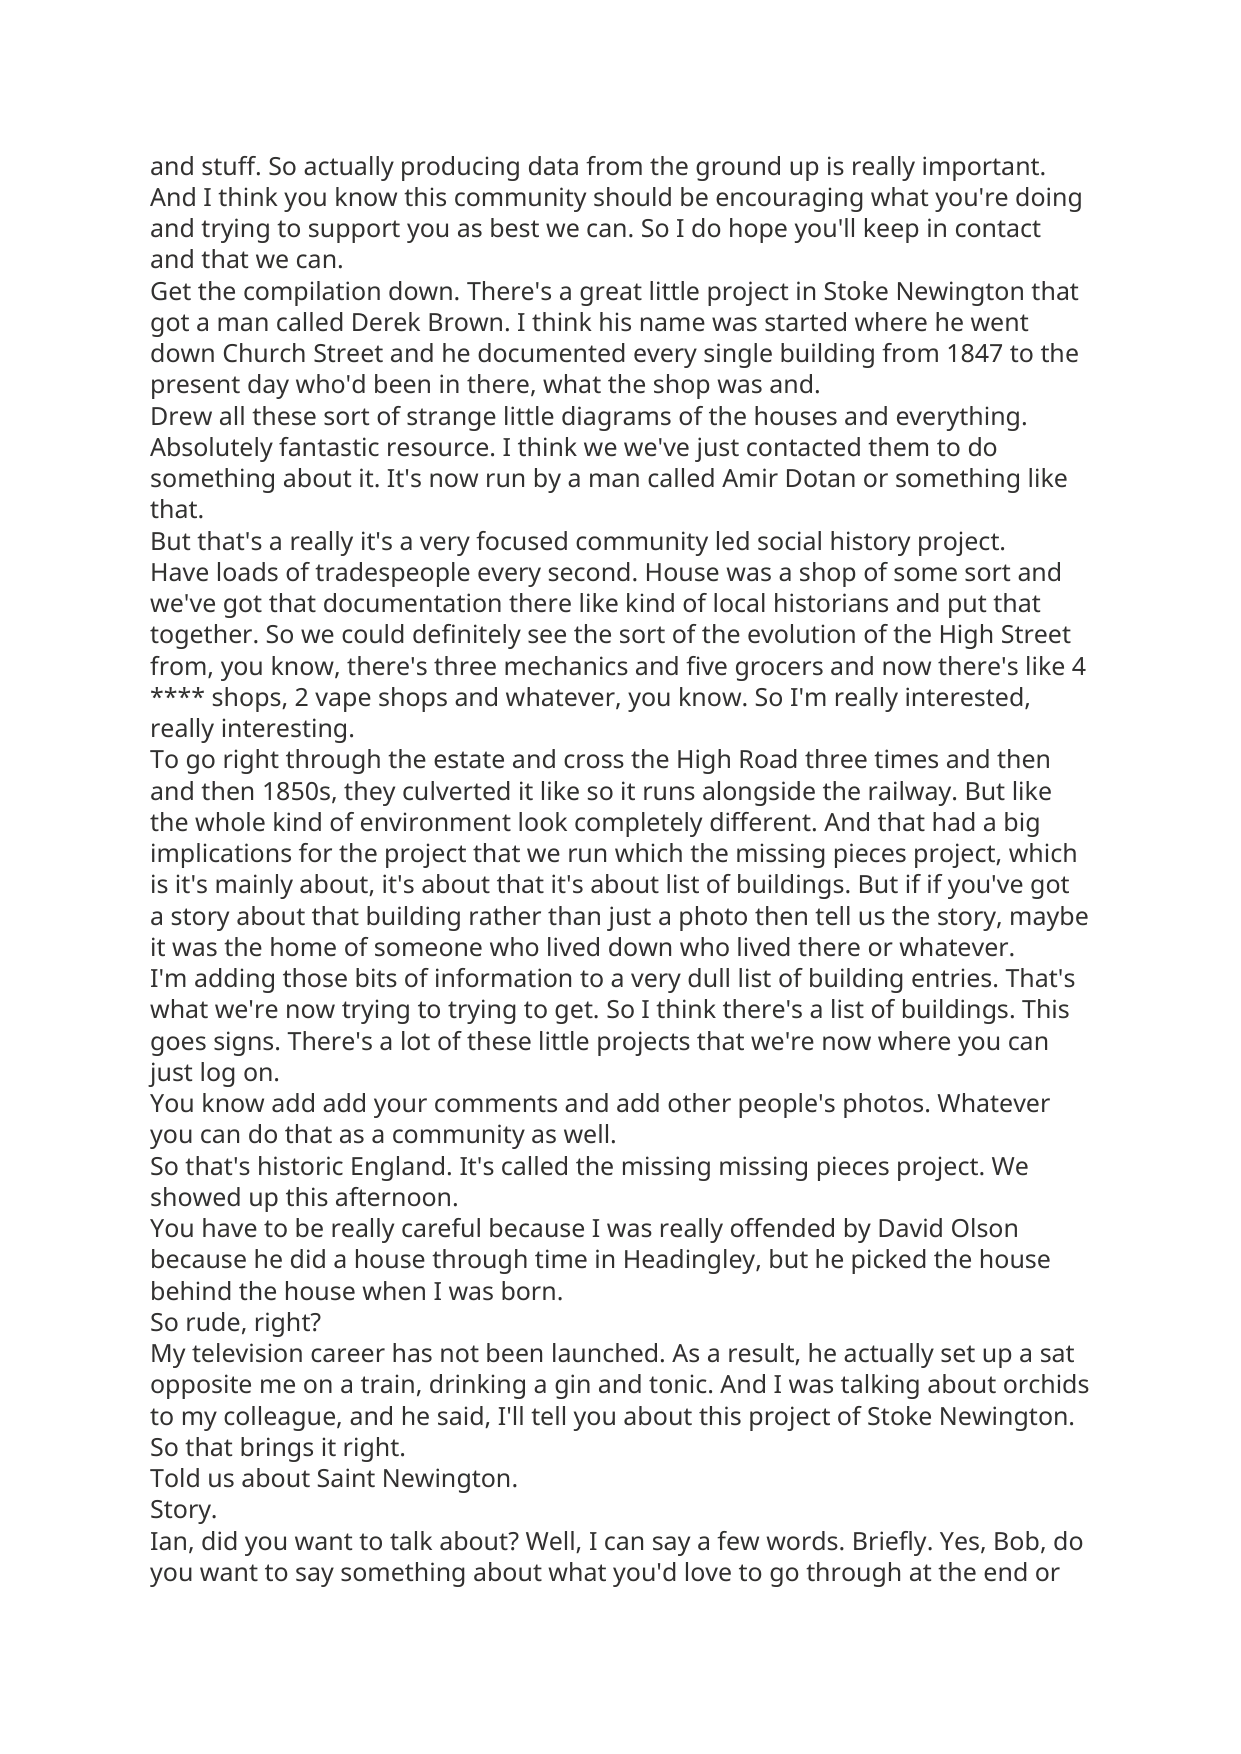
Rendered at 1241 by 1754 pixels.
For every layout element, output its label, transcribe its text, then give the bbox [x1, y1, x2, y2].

text and stuff. So actually producing data from the ground up is really important. And I think you know this community should be encouraging what you're doing and trying to support you as best we can. So I do hope you'll keep in contact and that we can. Get the compilation down. There's a great little project in Stoke Newington that got a man called Derek Brown. I think his name was started where he went down Church Street and he documented every single building from 1847 to the present day who'd been in there, what the shop was and. Drew all these sort of strange little diagrams of the houses and everything. Absolutely fantastic resource. I think we we've just contacted them to do something about it. It's now run by a man called Amir Dotan or something like that. But that's a really it's a very focused community led social history project. Have loads of tradespeople every second. House was a shop of some sort and we've got that documentation there like kind of local historians and put that together. So we could definitely see the sort of the evolution of the High Street from, you know, there's three mechanics and five grocers and now there's like 4 **** shops, 2 vape shops and whatever, you know. So I'm really interested, really interesting. To go right through the estate and cross the High Road three times and then and then 1850s, they culverted it like so it runs alongside the railway. But like the whole kind of environment look completely different. And that had a big implications for the project that we run which the missing pieces project, which is it's mainly about, it's about that it's about list of buildings. But if if you've got a story about that building rather than just a photo then tell us the story, maybe it was the home of someone who lived down who lived there or whatever. I'm adding those bits of information to a very dull list of building entries. That's what we're now trying to trying to get. So I think there's a list of buildings. This goes signs. There's a lot of these little projects that we're now where you can just log on. You know add add your comments and add other people's photos. Whatever you can do that as a community as well. So that's historic England. It's called the missing missing pieces project. We showed up this afternoon. You have to be really careful because I was really offended by David Olson because he did a house through time in Headingley, but he picked the house behind the house when I was born. So rude, right? My television career has not been launched. As a result, he actually set up a sat opposite me on a train, drinking a gin and tonic. And I was talking about orchids to my colleague, and he said, I'll tell you about this project of Stoke Newington. So that brings it right. Told us about Saint Newington. Story. Ian, did you want to talk about? Well, I can say a few words. Briefly. Yes, Bob, do you want to say something about what you'd love to go through at the end or [150, 150, 1090, 1587]
